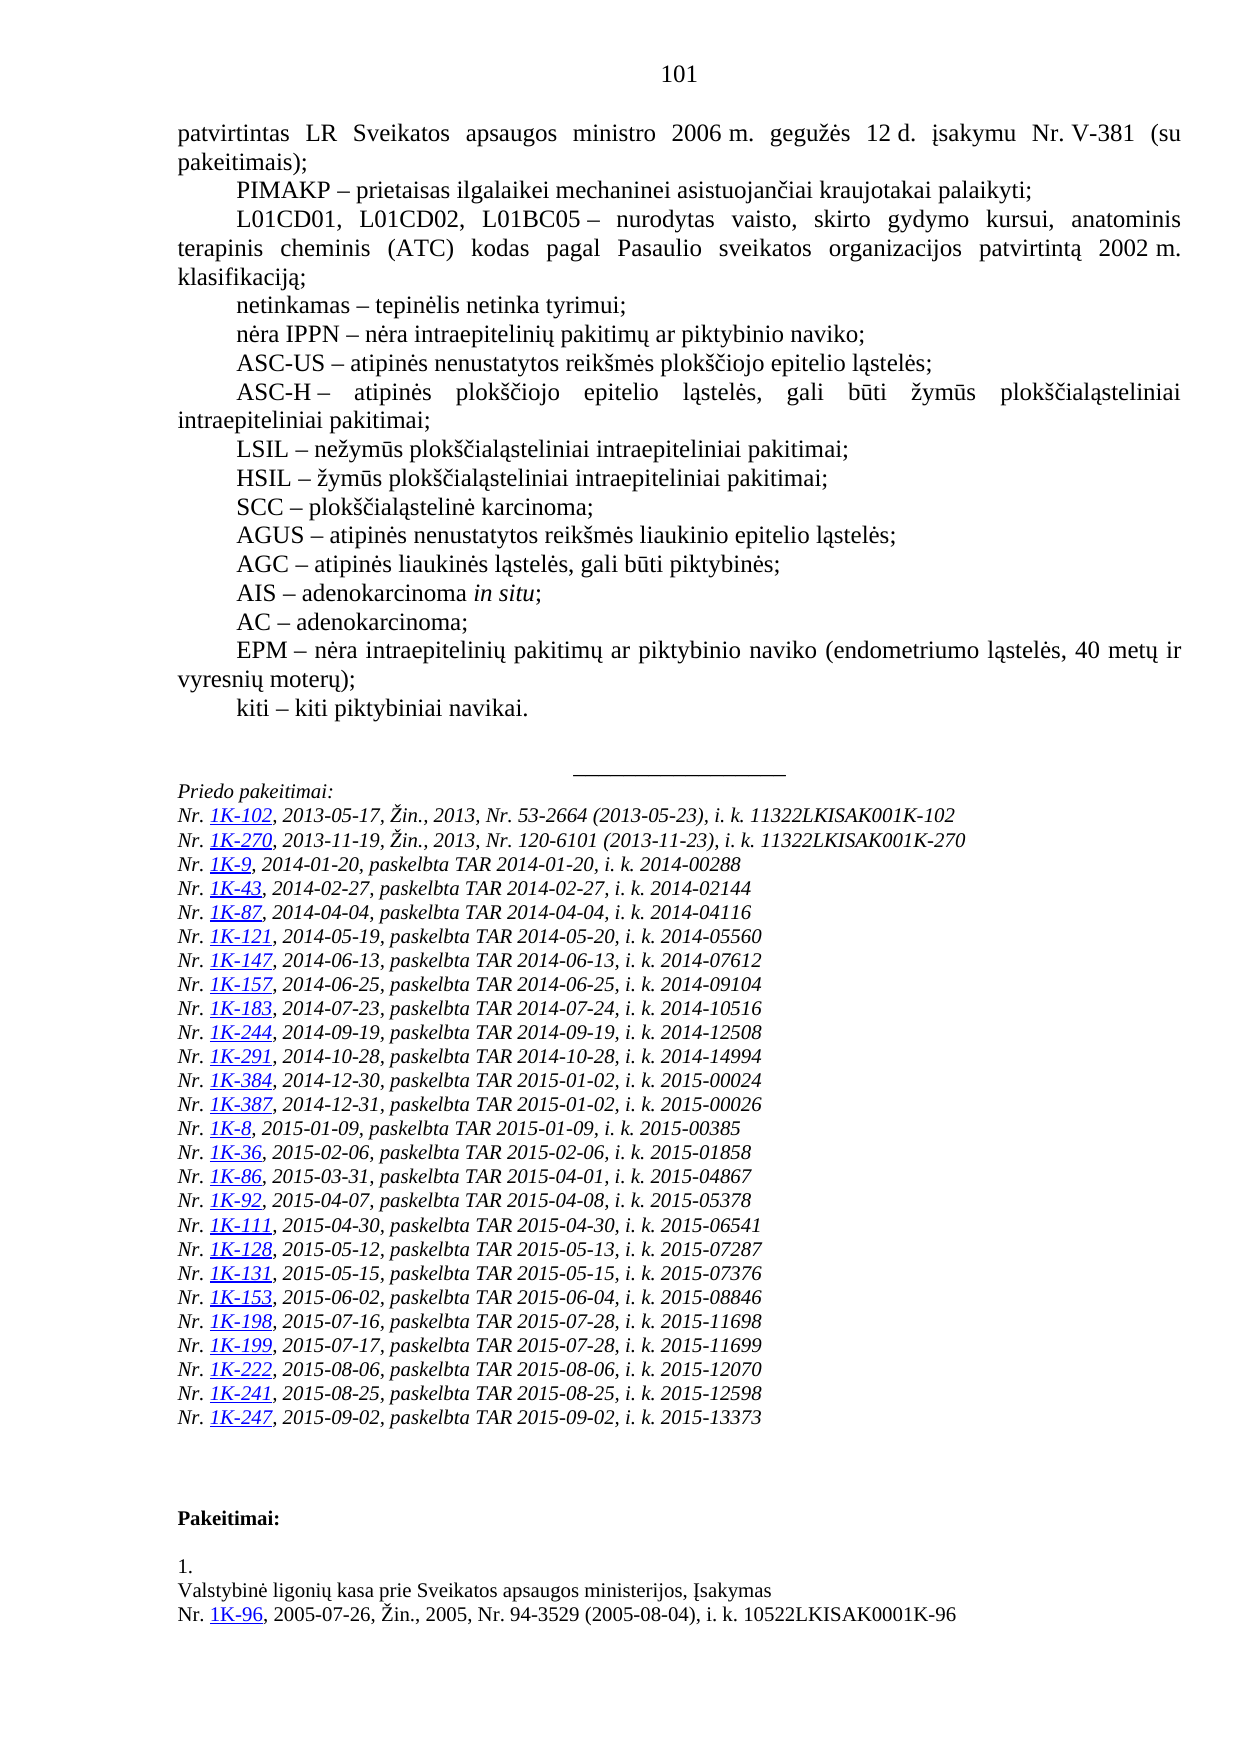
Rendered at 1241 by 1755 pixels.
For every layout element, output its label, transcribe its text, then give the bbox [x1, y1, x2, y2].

text Nr. 1K-111, 2015-04-30, paskelbta TAR 2015-04-30, i. k. 2015-06541 [177, 1212, 1181, 1237]
text netinkamas – tepinėlis netinka tyrimui; [177, 291, 1181, 319]
text patvirtintas LR Sveikatos apsaugos ministro 2006 m. gegužės 12 d. įsakymu Nr. V-381 (su pakeitimais); [177, 118, 1181, 176]
text Nr. 1K-96, 2005-07-26, Žin., 2005, Nr. 94-3529 (2005-08-04), i. k. 10522LKISAK0001K-96 [177, 1602, 1181, 1626]
text Nr. 1K-384, 2014-12-30, paskelbta TAR 2015-01-02, i. k. 2015-00024 [177, 1068, 1181, 1092]
text Nr. 1K-128, 2015-05-12, paskelbta TAR 2015-05-13, i. k. 2015-07287 [177, 1237, 1181, 1261]
text Nr. 1K-244, 2014-09-19, paskelbta TAR 2014-09-19, i. k. 2014-12508 [177, 1020, 1181, 1044]
text Nr. 1K-270, 2013-11-19, Žin., 2013, Nr. 120-6101 (2013-11-23), i. k. 11322LKISAK001K-270 [177, 827, 1181, 852]
text Nr. 1K-121, 2014-05-19, paskelbta TAR 2014-05-20, i. k. 2014-05560 [177, 924, 1181, 948]
text Nr. 1K-291, 2014-10-28, paskelbta TAR 2014-10-28, i. k. 2014-14994 [177, 1044, 1181, 1068]
text Nr. 1K-241, 2015-08-25, paskelbta TAR 2015-08-25, i. k. 2015-12598 [177, 1381, 1181, 1405]
text Nr. 1K-87, 2014-04-04, paskelbta TAR 2014-04-04, i. k. 2014-04116 [177, 900, 1181, 924]
text Nr. 1K-387, 2014-12-31, paskelbta TAR 2015-01-02, i. k. 2015-00026 [177, 1092, 1181, 1116]
text Nr. 1K-147, 2014-06-13, paskelbta TAR 2014-06-13, i. k. 2014-07612 [177, 948, 1181, 972]
text ASC-H – atipinės plokščiojo epitelio ląstelės, gali būti žymūs plokščialąsteliniai intraepiteliniai pakitimai; [177, 377, 1181, 434]
text kiti – kiti piktybiniai navikai. [177, 693, 1181, 722]
text ASC-US – atipinės nenustatytos reikšmės plokščiojo epitelio ląstelės; [177, 348, 1181, 377]
text Nr. 1K-222, 2015-08-06, paskelbta TAR 2015-08-06, i. k. 2015-12070 [177, 1357, 1181, 1381]
text _________________ [177, 751, 1181, 779]
text Priedo pakeitimai: [177, 779, 1181, 803]
text L01CD01, L01CD02, L01BC05 – nurodytas vaisto, skirto gydymo kursui, anatominis terapinis cheminis (ATC) kodas pagal Pasaulio sveikatos organizacijos patvirtintą 2002 m. klasifikaciją; [177, 204, 1181, 291]
text Nr. 1K-102, 2013-05-17, Žin., 2013, Nr. 53-2664 (2013-05-23), i. k. 11322LKISAK001K-102 [177, 803, 1181, 827]
text Nr. 1K-198, 2015-07-16, paskelbta TAR 2015-07-28, i. k. 2015-11698 [177, 1309, 1181, 1333]
text Nr. 1K-157, 2014-06-25, paskelbta TAR 2014-06-25, i. k. 2014-09104 [177, 972, 1181, 996]
text Nr. 1K-43, 2014-02-27, paskelbta TAR 2014-02-27, i. k. 2014-02144 [177, 876, 1181, 900]
text 1. [177, 1554, 1181, 1578]
text SCC – plokščialąstelinė karcinoma; [177, 492, 1181, 521]
text AGUS – atipinės nenustatytos reikšmės liaukinio epitelio ląstelės; [177, 521, 1181, 549]
text Nr. 1K-36, 2015-02-06, paskelbta TAR 2015-02-06, i. k. 2015-01858 [177, 1140, 1181, 1164]
text AIS – adenokarcinoma in situ; [177, 578, 1181, 607]
text nėra IPPN – nėra intraepitelinių pakitimų ar piktybinio naviko; [177, 319, 1181, 348]
text Nr. 1K-92, 2015-04-07, paskelbta TAR 2015-04-08, i. k. 2015-05378 [177, 1188, 1181, 1212]
text AGC – atipinės liaukinės ląstelės, gali būti piktybinės; [177, 549, 1181, 578]
text PIMAKP – prietaisas ilgalaikei mechaninei asistuojančiai kraujotakai palaikyti; [177, 176, 1181, 204]
text Nr. 1K-131, 2015-05-15, paskelbta TAR 2015-05-15, i. k. 2015-07376 [177, 1261, 1181, 1285]
text Nr. 1K-8, 2015-01-09, paskelbta TAR 2015-01-09, i. k. 2015-00385 [177, 1116, 1181, 1140]
text AC – adenokarcinoma; [177, 607, 1181, 636]
text Valstybinė ligonių kasa prie Sveikatos apsaugos ministerijos, Įsakymas [177, 1578, 1181, 1602]
text Pakeitimai: [177, 1506, 1181, 1530]
text Nr. 1K-86, 2015-03-31, paskelbta TAR 2015-04-01, i. k. 2015-04867 [177, 1164, 1181, 1188]
text Nr. 1K-153, 2015-06-02, paskelbta TAR 2015-06-04, i. k. 2015-08846 [177, 1285, 1181, 1309]
text Nr. 1K-199, 2015-07-17, paskelbta TAR 2015-07-28, i. k. 2015-11699 [177, 1333, 1181, 1357]
text LSIL – nežymūs plokščialąsteliniai intraepiteliniai pakitimai; [177, 434, 1181, 463]
text Nr. 1K-183, 2014-07-23, paskelbta TAR 2014-07-24, i. k. 2014-10516 [177, 996, 1181, 1020]
text Nr. 1K-247, 2015-09-02, paskelbta TAR 2015-09-02, i. k. 2015-13373 [177, 1405, 1181, 1429]
text HSIL – žymūs plokščialąsteliniai intraepiteliniai pakitimai; [177, 463, 1181, 492]
text Nr. 1K-9, 2014-01-20, paskelbta TAR 2014-01-20, i. k. 2014-00288 [177, 852, 1181, 876]
text EPM – nėra intraepitelinių pakitimų ar piktybinio naviko (endometriumo ląstelės, 40 metų ir vyresnių moterų); [177, 636, 1181, 693]
